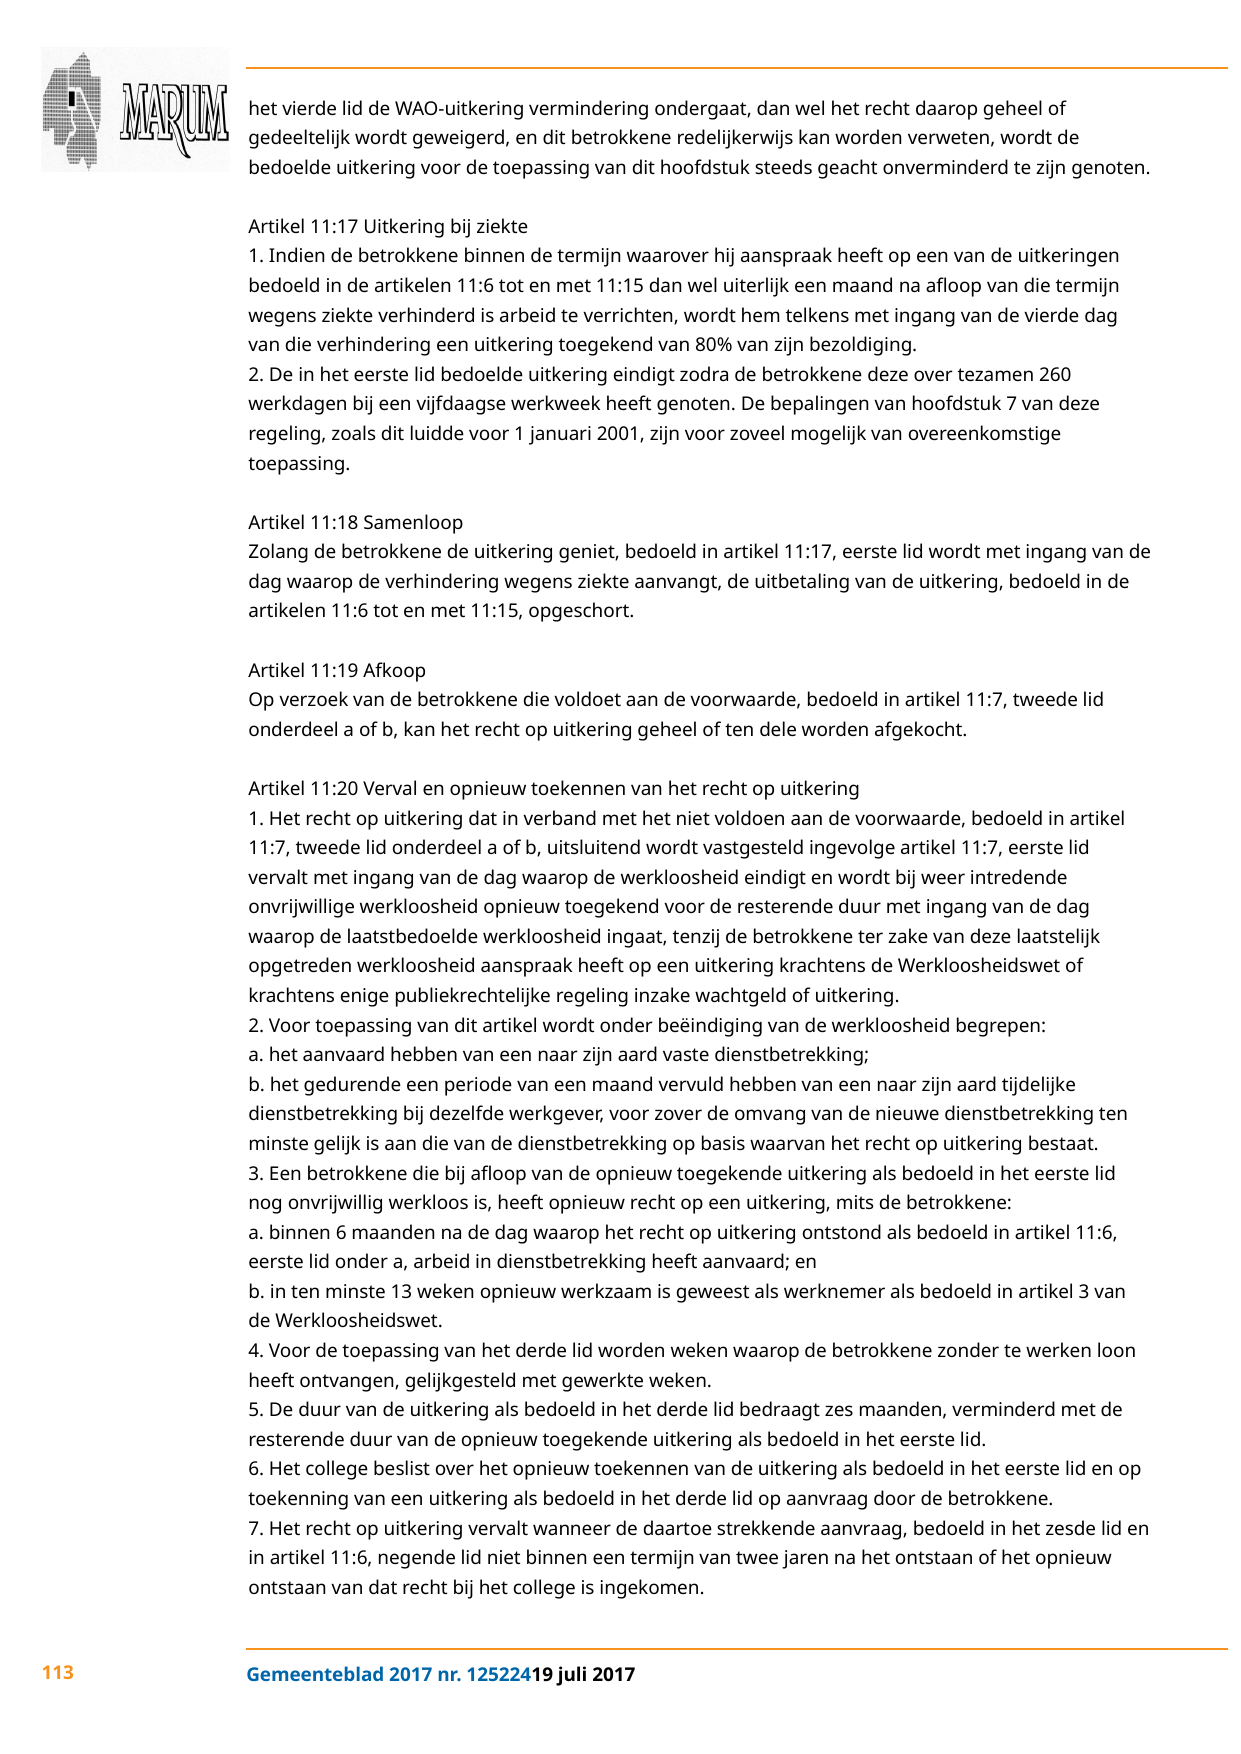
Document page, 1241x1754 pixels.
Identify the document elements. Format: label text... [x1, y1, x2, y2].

text 2. Voor toepassing van dit artikel wordt onder beëindiging van de werkloosheid begrepen: [248, 1012, 1152, 1038]
text b. het gedurende een periode van een maand vervuld hebben van een naar zijn aard tijdelijke dienstbetrekking bij dezelfde werkgever, voor zover de omvang van de nieuwe dienstbetrekking ten minste gelijk is aan die van de dienstbetrekking op basis waarvan het recht op uitkering bestaat. [248, 1071, 1152, 1156]
text Artikel 11:20 Verval en opnieuw toekennen van het recht op uitkering [248, 775, 1152, 801]
text 3. Een betrokkene die bij afloop van de opnieuw toegekende uitkering als bedoeld in het eerste lid nog onvrijwillig werkloos is, heeft opnieuw recht op een uitkering, mits de betrokkene: [248, 1160, 1152, 1215]
text 1. Het recht op uitkering dat in verband met het niet voldoen aan de voorwaarde, bedoeld in artikel 11:7, tweede lid onderdeel a of b, uitsluitend wordt vastgesteld ingevolge artikel 11:7, eerste lid vervalt met ingang van de dag waarop de werkloosheid eindigt en wordt bij weer intredende onvrijwillige werkloosheid opnieuw toegekend voor de resterende duur met ingang van de dag waarop de laatstbedoelde werkloosheid ingaat, tenzij de betrokkene ter zake van deze laatstelijk opgetreden werkloosheid aanspraak heeft op een uitkering krachtens de Werkloosheidswet of krachtens enige publiekrechtelijke regeling inzake wachtgeld of uitkering. [248, 805, 1152, 1008]
text 5. De duur van de uitkering als bedoeld in het derde lid bedraagt zes maanden, verminderd met de resterende duur van de opnieuw toegekende uitkering als bedoeld in het eerste lid. [248, 1396, 1152, 1452]
text Artikel 11:18 Samenloop [248, 509, 1152, 535]
text 4. Voor de toepassing van het derde lid worden weken waarop de betrokkene zonder te werken loon heeft ontvangen, gelijkgesteld met gewerkte weken. [248, 1337, 1152, 1393]
text a. binnen 6 maanden na de dag waarop het recht op uitkering ontstond als bedoeld in artikel 11:6, eerste lid onder a, arbeid in dienstbetrekking heeft aanvaard; en [248, 1219, 1152, 1274]
text Zolang de betrokkene de uitkering geniet, bedoeld in artikel 11:17, eerste lid wordt met ingang van de dag waarop de verhindering wegens ziekte aanvangt, de uitbetaling van de uitkering, bedoeld in de artikelen 11:6 tot en met 11:15, opgeschort. [248, 538, 1152, 623]
text het vierde lid de WAO-uitkering vermindering ondergaat, dan wel het recht daarop geheel of gedeeltelijk wordt geweigerd, en dit betrokkene redelijkerwijs kan worden verweten, wordt de bedoelde uitkering voor de toepassing van dit hoofdstuk steeds geacht onverminderd te zijn genoten. [248, 95, 1152, 180]
text Artikel 11:17 Uitkering bij ziekte [248, 213, 1152, 239]
text 1. Indien de betrokkene binnen de termijn waarover hij aanspraak heeft op een van de uitkeringen bedoeld in de artikelen 11:6 tot en met 11:15 dan wel uiterlijk een maand na afloop van die termijn wegens ziekte verhinderd is arbeid te verrichten, wordt hem telkens met ingang van de vierde dag van die verhindering een uitkering toegekend van 80% van zijn bezoldiging. [248, 243, 1152, 357]
text Artikel 11:19 Afkoop [248, 657, 1152, 683]
text 2. De in het eerste lid bedoelde uitkering eindigt zodra de betrokkene deze over tezamen 260 werkdagen bij een vijfdaagse werkweek heeft genoten. De bepalingen van hoofdstuk 7 van deze regeling, zoals dit luidde voor 1 januari 2001, zijn voor zoveel mogelijk van overeenkomstige toepassing. [248, 361, 1152, 476]
text 6. Het college beslist over het opnieuw toekennen van de uitkering als bedoeld in het eerste lid en op toekenning van een uitkering als bedoeld in het derde lid op aanvraag door de betrokkene. [248, 1456, 1152, 1511]
text a. het aanvaard hebben van een naar zijn aard vaste dienstbetrekking; [248, 1041, 1152, 1067]
text 7. Het recht op uitkering vervalt wanneer de daartoe strekkende aanvraag, bedoeld in het zesde lid en in artikel 11:6, negende lid niet binnen een termijn van twee jaren na het ontstaan of het opnieuw ontstaan van dat recht bij het college is ingekomen. [248, 1515, 1152, 1600]
text Op verzoek van de betrokkene die voldoet aan de voorwaarde, bedoeld in artikel 11:7, tweede lid onderdeel a of b, kan het recht op uitkering geheel of ten dele worden afgekocht. [248, 686, 1152, 742]
text b. in ten minste 13 weken opnieuw werkzaam is geweest als werknemer als bedoeld in artikel 3 van de Werkloosheidswet. [248, 1278, 1152, 1333]
picture [41, 47, 231, 172]
